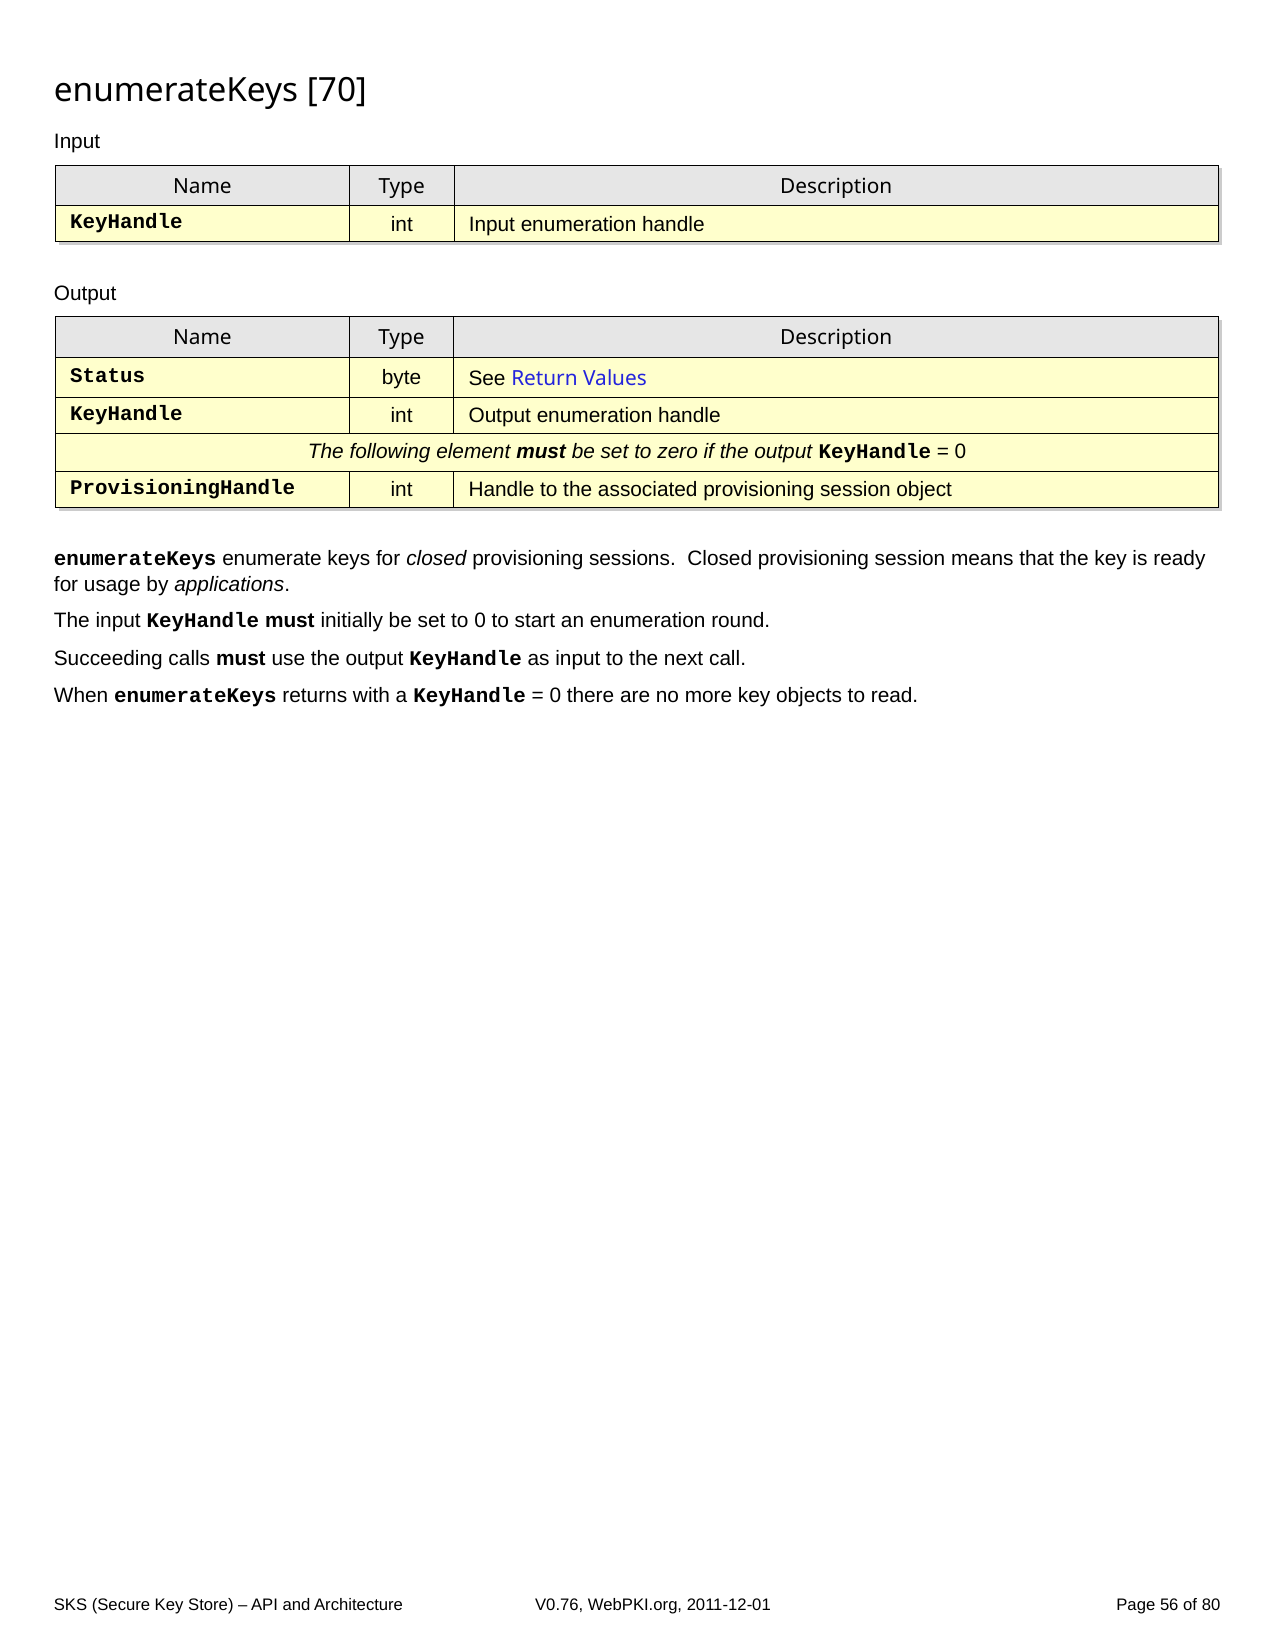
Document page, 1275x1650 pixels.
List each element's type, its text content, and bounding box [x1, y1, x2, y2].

text Input [54, 129, 1221, 153]
table_cell byte [350, 358, 453, 397]
text Output [54, 281, 1221, 304]
table_header Description [454, 317, 1218, 357]
table_cell KeyHandle [56, 206, 349, 241]
table_header Name [56, 166, 349, 205]
table_cell See Return Values [454, 358, 1218, 397]
text The input KeyHandle must initially be set to 0 to start an enumeration round. [54, 608, 1221, 634]
text enumerateKeys enumerate keys for closed provisioning sessions. Closed provisioning session means that the key is ready for usage by applications. [54, 546, 1221, 596]
table_header Description [455, 166, 1218, 205]
table_cell Status [56, 358, 349, 397]
subtitle enumerateKeys [70] [54, 66, 1221, 111]
table_cell int [350, 472, 453, 507]
table_header Type [350, 166, 454, 205]
table_cell KeyHandle [56, 398, 349, 433]
table_cell int [350, 398, 453, 433]
text Succeeding calls must use the output KeyHandle as input to the next call. [54, 645, 1221, 671]
table_cell Input enumeration handle [455, 206, 1218, 241]
table_cell Output enumeration handle [454, 398, 1218, 433]
table_cell ProvisioningHandle [56, 472, 349, 507]
table_cell Handle to the associated provisioning session object [454, 472, 1218, 507]
table_header Name [56, 317, 349, 357]
table_cell int [350, 206, 454, 241]
text When enumerateKeys returns with a KeyHandle = 0 there are no more key objects to read. [54, 683, 1221, 709]
table_cell The following element must be set to zero if the output KeyHandle = 0 [56, 434, 1218, 471]
table_header Type [350, 317, 453, 357]
